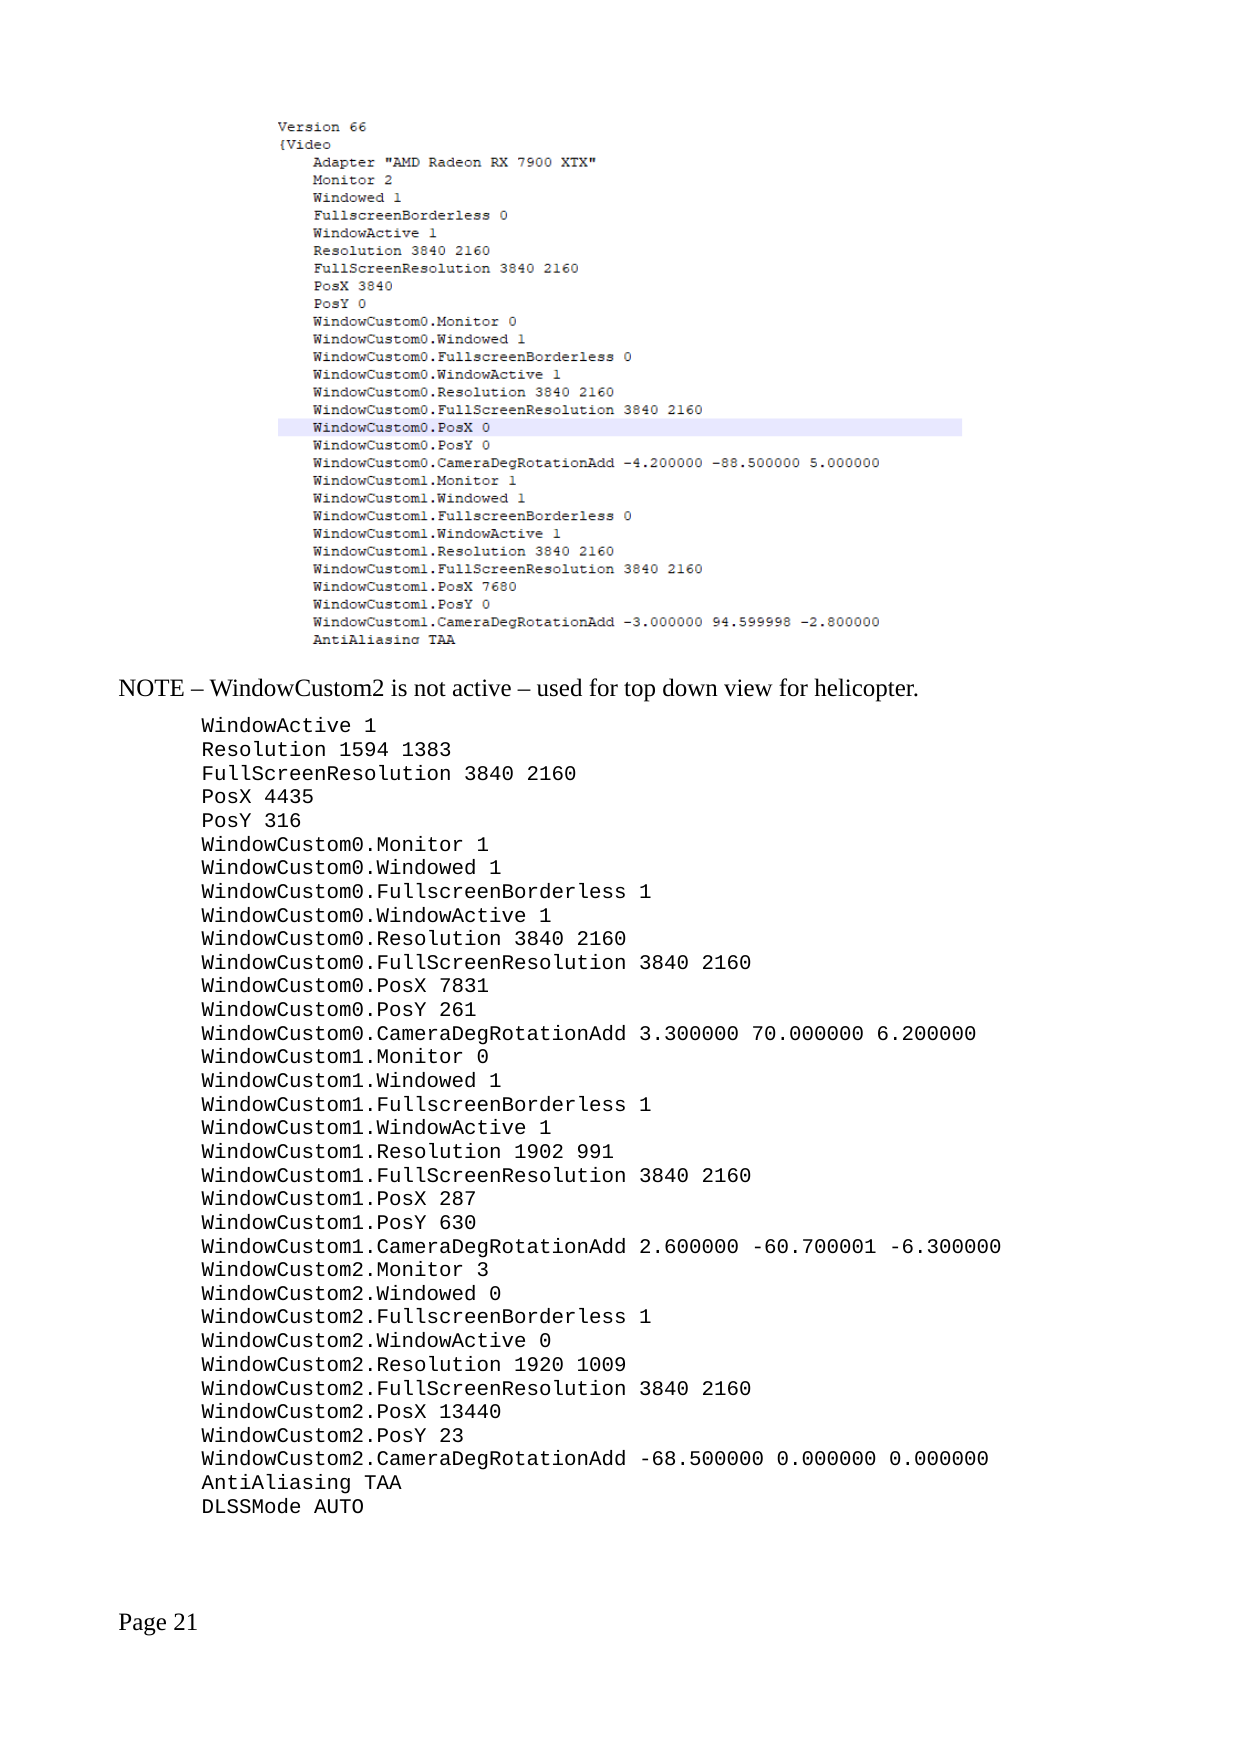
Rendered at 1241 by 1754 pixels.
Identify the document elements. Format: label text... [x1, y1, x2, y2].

picture [278, 118, 963, 644]
text NOTE – WindowCustom2 is not active – used for top down view for helicopter. [118, 673, 1122, 701]
